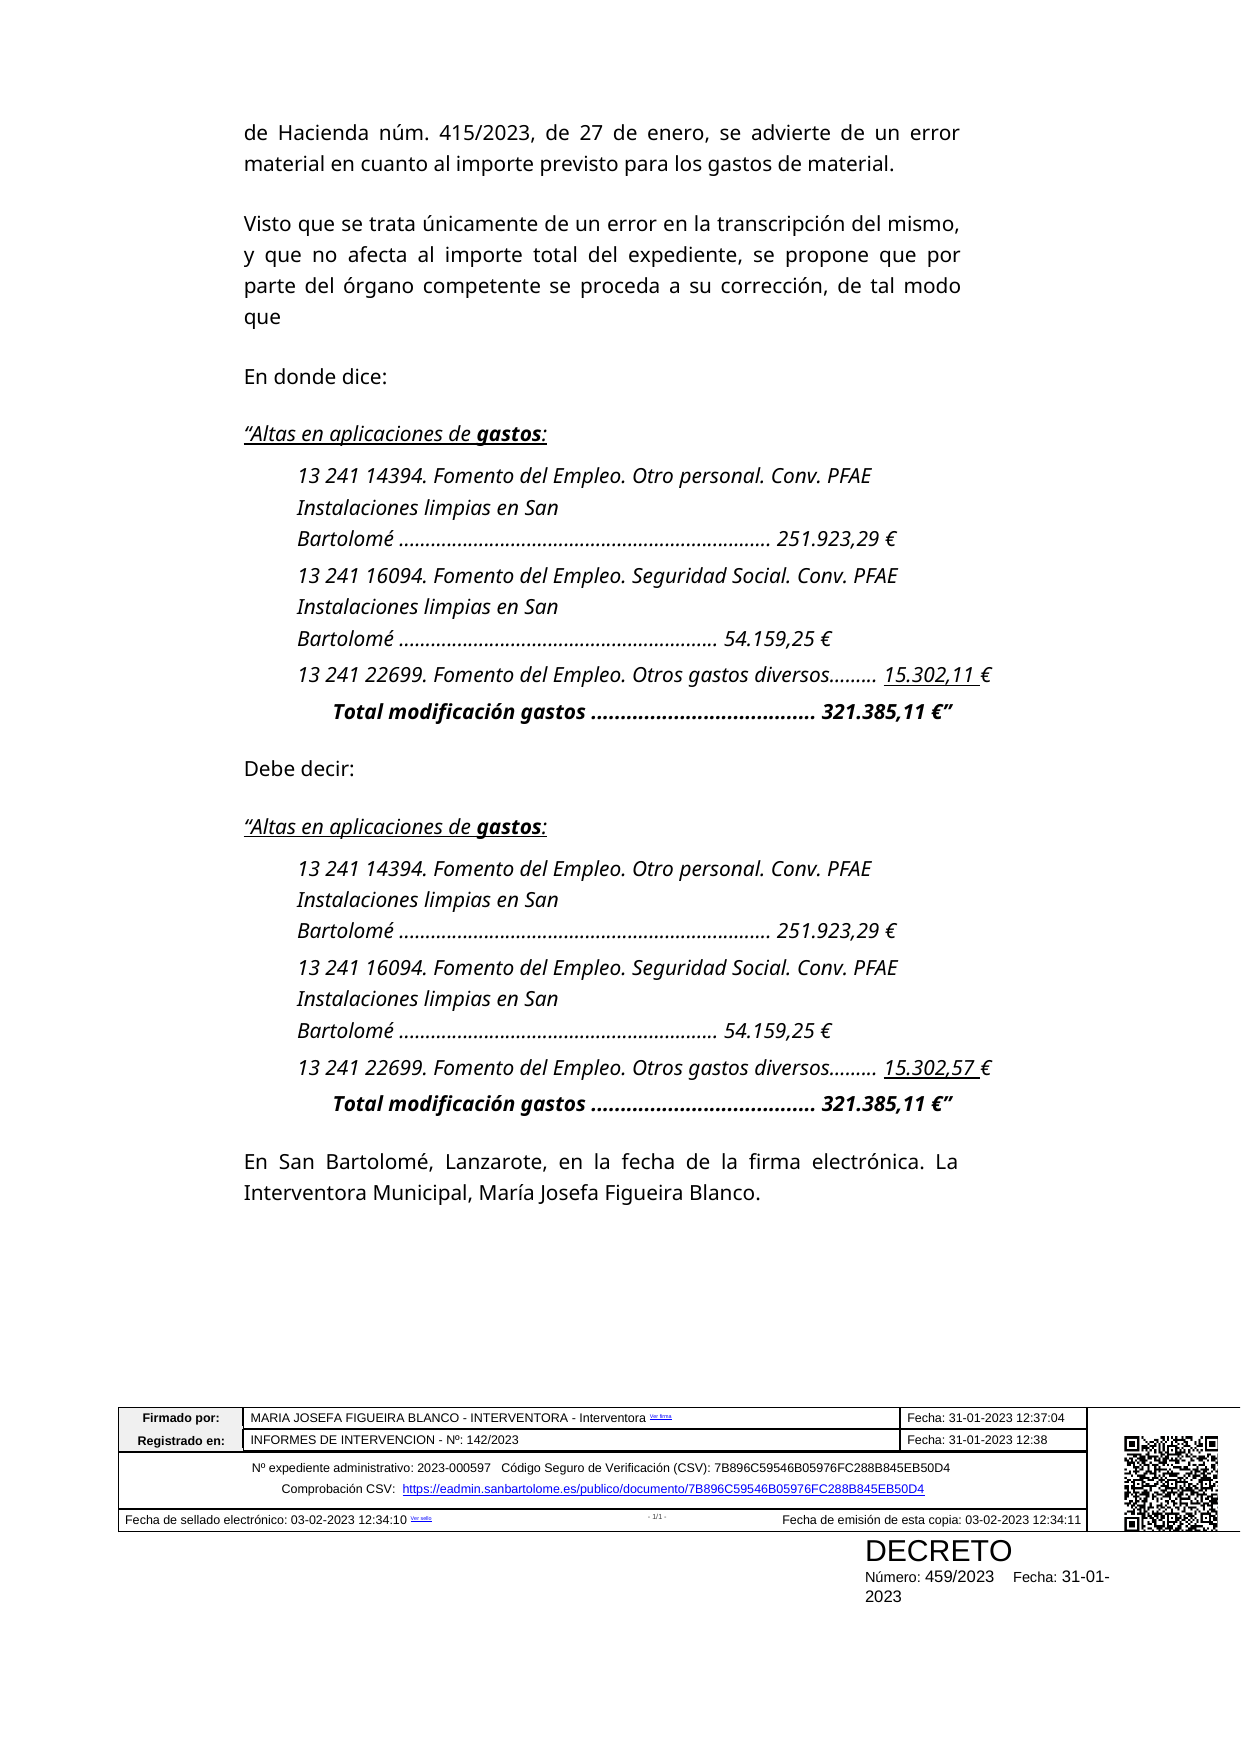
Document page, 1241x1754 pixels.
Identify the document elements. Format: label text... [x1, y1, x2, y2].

table_cell Nº expediente administrativo: 2023-000597 Código Seguro de Verificación (CSV): 7B896C59546B05976FC288B845EB50D4 Comprobación CSV: https://eadmin.sanbartolome.es/publico/documento/7B896C59546B05976FC288B845EB50D4 [119, 1453, 1086, 1508]
text 13 241 16094. Fomento del Empleo. Seguridad Social. Conv. PFAE Instalaciones limpias en San Bartolomé ............................................................ 54.159,25 € [297, 953, 970, 1044]
table_cell Fecha: 31-01-2023 12:38 [901, 1430, 1086, 1450]
text “Altas en aplicaciones de gastos: [243, 812, 1122, 840]
text 13 241 22699. Fomento del Empleo. Otros gastos diversos......... 15.302,11 € [297, 661, 1122, 689]
text 13 241 22699. Fomento del Empleo. Otros gastos diversos......... 15.302,57 € [297, 1053, 1122, 1081]
table_header Fecha: 31-01-2023 12:37:04 [901, 1408, 1086, 1428]
text En donde dice: [243, 362, 1122, 390]
table_cell INFORMES DE INTERVENCION - Nº: 142/2023 [244, 1430, 899, 1450]
text 13 241 14394. Fomento del Empleo. Otro personal. Conv. PFAE Instalaciones limpias en San Bartolomé ...................................................................... 251.923,29 € [297, 462, 970, 552]
text Total modificación gastos ...................................... 321.385,11 €” [332, 1089, 1122, 1118]
text Debe decir: [243, 754, 1122, 783]
table_cell Fecha de sellado electrónico: 03-02-2023 12:34:10 Ver sello - 1/1 - Fecha de emisión de esta copia: 03-02-2023 12:34:11 [119, 1510, 1086, 1531]
text Número: 459/2023 Fecha: 31-01-2023 [865, 1567, 1122, 1606]
text En San Bartolomé, Lanzarote, en la fecha de la firma electrónica. La Interventora Municipal, María Josefa Figueira Blanco. [243, 1147, 959, 1207]
text DECRETO [865, 1532, 1122, 1567]
text “Altas en aplicaciones de gastos: [243, 419, 1122, 448]
table_header [1088, 1408, 1240, 1531]
text de Hacienda núm. 415/2023, de 27 de enero, se advierte de un error material en cuanto al importe previsto para los gastos de material. [243, 118, 961, 178]
table_header Firmado por: [119, 1408, 242, 1426]
text Total modificación gastos ...................................... 321.385,11 €” [332, 697, 1122, 725]
text 13 241 16094. Fomento del Empleo. Seguridad Social. Conv. PFAE Instalaciones limpias en San Bartolomé ............................................................ 54.159,25 € [297, 561, 970, 652]
table_header MARIA JOSEFA FIGUEIRA BLANCO - INTERVENTORA - Interventora Ver firma [244, 1408, 899, 1428]
table_cell Registrado en: [119, 1432, 242, 1448]
text 13 241 14394. Fomento del Empleo. Otro personal. Conv. PFAE Instalaciones limpias en San Bartolomé ...................................................................... 251.923,29 € [297, 854, 970, 944]
text Visto que se trata únicamente de un error en la transcripción del mismo, y que no afecta al importe total del expediente, se propone que por parte del órgano competente se proceda a su corrección, de tal modo que [243, 209, 961, 331]
